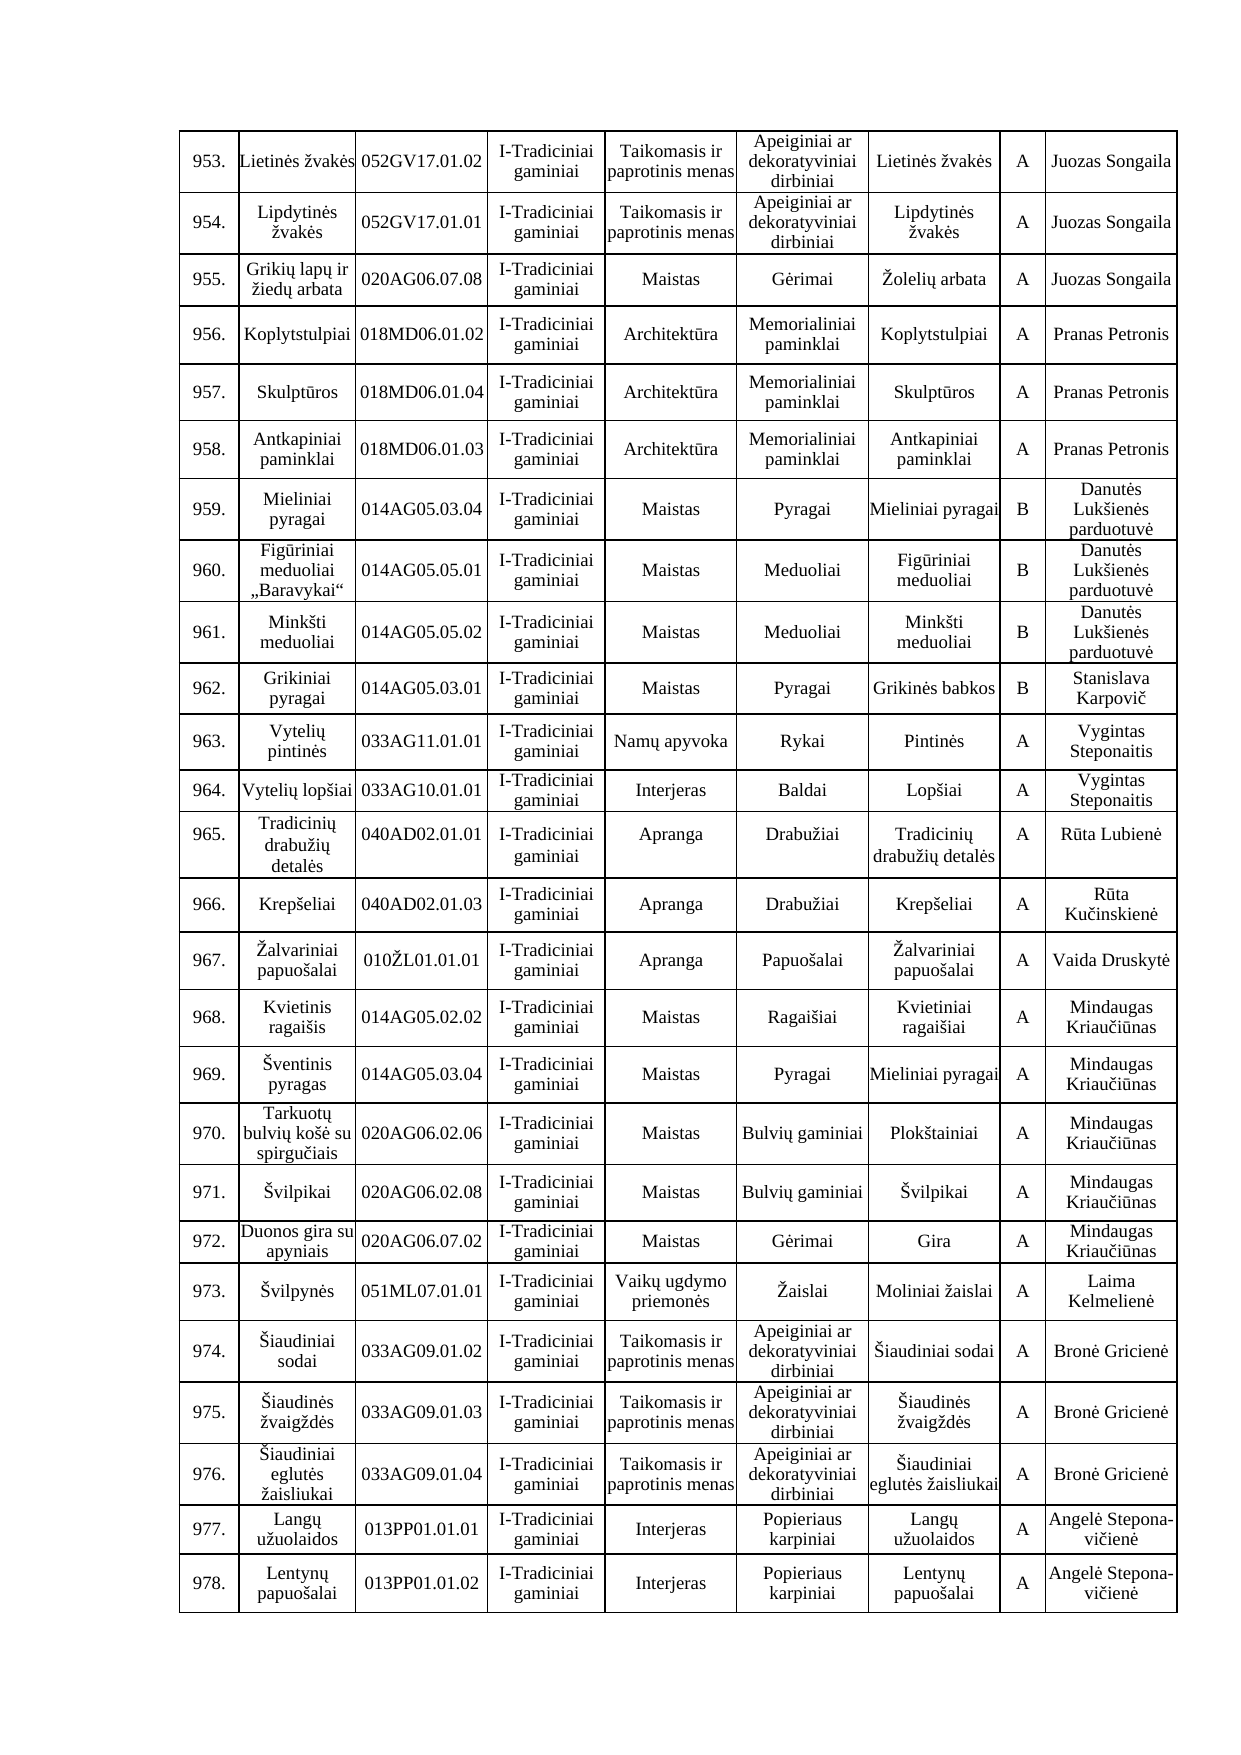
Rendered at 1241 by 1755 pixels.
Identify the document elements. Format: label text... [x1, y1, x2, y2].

table_cell [175, 1320, 179, 1381]
table_cell B [1001, 602, 1045, 662]
table_cell Interjeras [606, 771, 736, 811]
table_cell Kvietiniai ragaišiai [869, 990, 999, 1046]
table_cell [175, 1443, 179, 1504]
table_cell [1178, 877, 1182, 931]
table_cell B [1001, 541, 1045, 601]
table_cell 033AG09.01.03 [356, 1383, 487, 1443]
table_cell [1178, 989, 1182, 1046]
table_cell Mindaugas Kriaučiūnas [1046, 1047, 1176, 1102]
table_cell A [1001, 307, 1045, 363]
table_cell Juozas Songaila [1046, 255, 1176, 305]
table_cell Taikomasis ir paprotinis menas [606, 193, 736, 253]
table_cell Lipdytinės žvakės [869, 193, 999, 253]
table_cell 033AG11.01.01 [356, 715, 487, 769]
table_cell Šventinis pyragas [240, 1047, 355, 1102]
table_cell A [1001, 1383, 1045, 1443]
table_cell [175, 1164, 179, 1220]
table_cell Ragaišiai [737, 990, 868, 1046]
table_cell 010ŽL01.01.01 [356, 933, 487, 989]
table_cell Šiaudiniai eglutės žaisliukai [240, 1444, 355, 1504]
table_cell Popieriaus karpiniai [737, 1555, 868, 1612]
table_cell [175, 420, 179, 477]
table_cell [1178, 1320, 1182, 1381]
table_cell Žaislai [737, 1264, 868, 1319]
table_cell Architektūra [606, 307, 736, 363]
table_cell Koplytstulpiai [869, 307, 999, 363]
table_cell [175, 539, 179, 601]
table_cell Mindaugas Kriaučiūnas [1046, 1222, 1176, 1262]
table_cell [1178, 1443, 1182, 1504]
table_cell [175, 931, 179, 989]
table_cell [1178, 931, 1182, 989]
table_cell B [1001, 479, 1045, 539]
table_cell [175, 305, 179, 363]
table_cell [1178, 1046, 1182, 1102]
table_cell Taikomasis ir paprotinis menas [606, 1321, 736, 1381]
table_cell [175, 877, 179, 931]
table_cell Antkapiniai paminklai [240, 421, 355, 477]
table_cell 964. [180, 771, 238, 811]
table_cell Drabužiai [737, 879, 868, 931]
table_cell 018MD06.01.04 [356, 365, 487, 420]
table_cell 014AG05.05.02 [356, 602, 487, 662]
table_cell Rūta Kučinskienė [1046, 879, 1176, 931]
table_cell Apeiginiai ar dekoratyviniai dirbiniai [737, 1444, 868, 1504]
table_cell Skulptūros [240, 365, 355, 420]
table_cell 013PP01.01.01 [356, 1506, 487, 1553]
table_cell 962. [180, 664, 238, 713]
table_cell A [1001, 255, 1045, 305]
table_cell I-Tradiciniai gaminiai [488, 479, 604, 539]
table_cell [175, 363, 179, 420]
table_cell Apeiginiai ar dekoratyviniai dirbiniai [737, 193, 868, 253]
table_cell [175, 1046, 179, 1102]
table_cell Langų užuolaidos [869, 1506, 999, 1553]
table_cell [1178, 1164, 1182, 1220]
table_cell 014AG05.05.01 [356, 541, 487, 601]
table_cell Tradicinių drabužių detalės [869, 812, 999, 877]
table_cell I-Tradiciniai gaminiai [488, 421, 604, 477]
table_cell Tarkuotų bulvių košė su spirgučiais [240, 1104, 355, 1164]
table_cell Apeiginiai ar dekoratyviniai dirbiniai [737, 132, 868, 191]
table_cell I-Tradiciniai gaminiai [488, 1047, 604, 1102]
table_cell Meduoliai [737, 602, 868, 662]
table_cell Architektūra [606, 365, 736, 420]
table_cell 973. [180, 1264, 238, 1319]
table_cell 020AG06.07.08 [356, 255, 487, 305]
table_cell Pranas Petronis [1046, 307, 1176, 363]
table_cell Žolelių arbata [869, 255, 999, 305]
table_cell 970. [180, 1104, 238, 1164]
table_cell Švilpikai [240, 1165, 355, 1220]
table_cell I-Tradiciniai gaminiai [488, 541, 604, 601]
table_cell Koplytstulpiai [240, 307, 355, 363]
table_cell [1178, 1381, 1182, 1443]
table_cell A [1001, 879, 1045, 931]
table_cell Šiaudiniai sodai [240, 1321, 355, 1381]
table_cell 955. [180, 255, 238, 305]
table_cell Krepšeliai [240, 879, 355, 931]
table_cell Maistas [606, 990, 736, 1046]
table_cell 014AG05.03.04 [356, 479, 487, 539]
table_cell Taikomasis ir paprotinis menas [606, 1383, 736, 1443]
table_cell Gira [869, 1222, 999, 1262]
table_cell Drabužiai [737, 812, 868, 877]
table_cell Vygintas Steponaitis [1046, 771, 1176, 811]
table_cell Mindaugas Kriaučiūnas [1046, 1104, 1176, 1164]
table_cell I-Tradiciniai gaminiai [488, 1444, 604, 1504]
table_cell I-Tradiciniai gaminiai [488, 1555, 604, 1612]
table_cell 958. [180, 421, 238, 477]
table_cell I-Tradiciniai gaminiai [488, 193, 604, 253]
table_cell Lentynų papuošalai [869, 1555, 999, 1612]
table_cell Vaida Druskytė [1046, 933, 1176, 989]
table_cell Juozas Songaila [1046, 132, 1176, 191]
table_cell 954. [180, 193, 238, 253]
table_cell I-Tradiciniai gaminiai [488, 771, 604, 811]
table_cell Antkapiniai paminklai [869, 421, 999, 477]
table_cell [175, 253, 179, 305]
table_cell [1178, 478, 1182, 539]
table_cell 953. [180, 132, 238, 191]
table_cell B [1001, 664, 1045, 713]
table_cell Mieliniai pyragai [240, 479, 355, 539]
table_cell Vytelių lopšiai [240, 771, 355, 811]
table_cell [1178, 420, 1182, 477]
table_cell Bronė Gricienė [1046, 1321, 1176, 1381]
table_cell [175, 1553, 179, 1612]
table_cell Figūriniai meduoliai [869, 541, 999, 601]
table_cell [1178, 1553, 1182, 1612]
table_cell 966. [180, 879, 238, 931]
table_cell Lentynų papuošalai [240, 1555, 355, 1612]
table_cell 018MD06.01.02 [356, 307, 487, 363]
table_cell [1178, 769, 1182, 811]
table_cell Bulvių gaminiai [737, 1104, 868, 1164]
table_cell I-Tradiciniai gaminiai [488, 715, 604, 769]
table_cell [175, 1381, 179, 1443]
table_cell Skulptūros [869, 365, 999, 420]
table_cell Apranga [606, 933, 736, 989]
table_cell 014AG05.03.04 [356, 1047, 487, 1102]
table_cell Mieliniai pyragai [869, 479, 999, 539]
table_cell 972. [180, 1222, 238, 1262]
table_cell Maistas [606, 1104, 736, 1164]
table_cell 020AG06.02.06 [356, 1104, 487, 1164]
table_cell Šiaudinės žvaigždės [240, 1383, 355, 1443]
table_cell 052GV17.01.01 [356, 193, 487, 253]
table_cell A [1001, 771, 1045, 811]
table_cell Figūriniai meduoliai „Baravykai“ [240, 541, 355, 601]
table_cell A [1001, 1104, 1045, 1164]
table_cell Tradicinių drabužių detalės [240, 812, 355, 877]
table_cell Laima Kelmelienė [1046, 1264, 1176, 1319]
table_cell Grikių lapų ir žiedų arbata [240, 255, 355, 305]
table_cell Interjeras [606, 1555, 736, 1612]
table_cell Memorialiniai paminklai [737, 421, 868, 477]
table_cell I-Tradiciniai gaminiai [488, 1506, 604, 1553]
table_cell [175, 1220, 179, 1262]
table_cell Memorialiniai paminklai [737, 307, 868, 363]
table_cell 051ML07.01.01 [356, 1264, 487, 1319]
table_cell 033AG09.01.02 [356, 1321, 487, 1381]
table_cell I-Tradiciniai gaminiai [488, 1165, 604, 1220]
table_cell A [1001, 1264, 1045, 1319]
table_cell 957. [180, 365, 238, 420]
table_cell [175, 713, 179, 769]
table_cell I-Tradiciniai gaminiai [488, 1222, 604, 1262]
table_cell Mindaugas Kriaučiūnas [1046, 1165, 1176, 1220]
table_cell Maistas [606, 1165, 736, 1220]
table_cell [175, 1504, 179, 1553]
table_cell Moliniai žaislai [869, 1264, 999, 1319]
table_cell Duonos gira su apyniais [240, 1222, 355, 1262]
table_cell 977. [180, 1506, 238, 1553]
table_cell Langų užuolaidos [240, 1506, 355, 1553]
table_cell Angelė Stepona- vičienė [1046, 1506, 1176, 1553]
table_cell Taikomasis ir paprotinis menas [606, 132, 736, 191]
table_cell A [1001, 1047, 1045, 1102]
table_cell 052GV17.01.02 [356, 132, 487, 191]
table_cell [1178, 1220, 1182, 1262]
table_cell 976. [180, 1444, 238, 1504]
table_cell Rykai [737, 715, 868, 769]
table_cell Pranas Petronis [1046, 421, 1176, 477]
table_cell I-Tradiciniai gaminiai [488, 1104, 604, 1164]
table_cell 040AD02.01.03 [356, 879, 487, 931]
table_cell [175, 662, 179, 713]
table_cell [1178, 713, 1182, 769]
table_cell A [1001, 132, 1045, 191]
table_cell [1178, 191, 1182, 253]
table_cell Lietinės žvakės [869, 132, 999, 191]
table_cell Grikinės babkos [869, 664, 999, 713]
table_cell A [1001, 1444, 1045, 1504]
table_cell Lopšiai [869, 771, 999, 811]
table_cell Apeiginiai ar dekoratyviniai dirbiniai [737, 1383, 868, 1443]
table_cell [175, 811, 179, 877]
table_cell A [1001, 1506, 1045, 1553]
table_cell [1178, 253, 1182, 305]
table_cell 956. [180, 307, 238, 363]
table_cell I-Tradiciniai gaminiai [488, 307, 604, 363]
table_cell Kvietinis ragaišis [240, 990, 355, 1046]
table_cell [175, 191, 179, 253]
table_cell A [1001, 421, 1045, 477]
table_cell Švilpynės [240, 1264, 355, 1319]
table_cell Pyragai [737, 479, 868, 539]
table_cell Vytelių pintinės [240, 715, 355, 769]
table_cell Bronė Gricienė [1046, 1444, 1176, 1504]
table_cell A [1001, 193, 1045, 253]
table_cell Popieriaus karpiniai [737, 1506, 868, 1553]
table_cell [1178, 305, 1182, 363]
table_cell Rūta Lubienė [1046, 812, 1176, 877]
table_cell Šiaudinės žvaigždės [869, 1383, 999, 1443]
table_cell [1178, 601, 1182, 662]
table_cell 033AG10.01.01 [356, 771, 487, 811]
table_cell A [1001, 1165, 1045, 1220]
table_cell 013PP01.01.02 [356, 1555, 487, 1612]
table_cell Žalvariniai papuošalai [869, 933, 999, 989]
table_cell [175, 1102, 179, 1164]
table_cell Grikiniai pyragai [240, 664, 355, 713]
table_cell Interjeras [606, 1506, 736, 1553]
table_cell 014AG05.03.01 [356, 664, 487, 713]
table_cell Bulvių gaminiai [737, 1165, 868, 1220]
table_cell 965. [180, 812, 238, 877]
table_cell Danutės Lukšienės parduotuvė [1046, 479, 1176, 539]
table_cell 968. [180, 990, 238, 1046]
table_cell Mindaugas Kriaučiūnas [1046, 990, 1176, 1046]
table_cell A [1001, 1222, 1045, 1262]
table_cell Danutės Lukšienės parduotuvė [1046, 541, 1176, 601]
table_cell I-Tradiciniai gaminiai [488, 255, 604, 305]
table_cell [1178, 1262, 1182, 1319]
table_cell [175, 1262, 179, 1319]
table_cell Taikomasis ir paprotinis menas [606, 1444, 736, 1504]
table_cell [1178, 811, 1182, 877]
table_cell Juozas Songaila [1046, 193, 1176, 253]
table_cell 971. [180, 1165, 238, 1220]
table_cell I-Tradiciniai gaminiai [488, 1264, 604, 1319]
table_cell Švilpikai [869, 1165, 999, 1220]
table_cell A [1001, 715, 1045, 769]
table_cell Lipdytinės žvakės [240, 193, 355, 253]
table_cell [1178, 1102, 1182, 1164]
table_cell Angelė Stepona- vičienė [1046, 1555, 1176, 1612]
table_cell Apranga [606, 812, 736, 877]
table_cell [175, 478, 179, 539]
table_cell 974. [180, 1321, 238, 1381]
table_cell Maistas [606, 541, 736, 601]
table_cell 961. [180, 602, 238, 662]
table_cell Pranas Petronis [1046, 365, 1176, 420]
table_cell Mieliniai pyragai [869, 1047, 999, 1102]
table_cell [175, 601, 179, 662]
table_cell [1178, 1504, 1182, 1553]
table_cell Maistas [606, 602, 736, 662]
table_cell Pintinės [869, 715, 999, 769]
table_cell [1178, 662, 1182, 713]
table_cell Šiaudiniai sodai [869, 1321, 999, 1381]
table_cell I-Tradiciniai gaminiai [488, 132, 604, 191]
table_cell 020AG06.07.02 [356, 1222, 487, 1262]
table_cell Maistas [606, 664, 736, 713]
table_cell Žalvariniai papuošalai [240, 933, 355, 989]
table_cell Minkšti meduoliai [869, 602, 999, 662]
table_cell Vygintas Steponaitis [1046, 715, 1176, 769]
table_cell Plokštainiai [869, 1104, 999, 1164]
table_cell Apeiginiai ar dekoratyviniai dirbiniai [737, 1321, 868, 1381]
table_cell [175, 769, 179, 811]
table_cell 018MD06.01.03 [356, 421, 487, 477]
table_cell A [1001, 365, 1045, 420]
table_cell Maistas [606, 1222, 736, 1262]
table_cell Baldai [737, 771, 868, 811]
table_cell [175, 130, 179, 191]
table_cell A [1001, 812, 1045, 877]
table_cell Lietinės žvakės [240, 132, 355, 191]
table_cell Memorialiniai paminklai [737, 365, 868, 420]
table_cell I-Tradiciniai gaminiai [488, 664, 604, 713]
table_cell Bronė Gricienė [1046, 1383, 1176, 1443]
table_cell [175, 989, 179, 1046]
table_cell Pyragai [737, 1047, 868, 1102]
table_cell Vaikų ugdymo priemonės [606, 1264, 736, 1319]
table_cell Maistas [606, 1047, 736, 1102]
table_cell I-Tradiciniai gaminiai [488, 879, 604, 931]
table_cell Namų apyvoka [606, 715, 736, 769]
table_cell 020AG06.02.08 [356, 1165, 487, 1220]
table_cell 033AG09.01.04 [356, 1444, 487, 1504]
table_cell 969. [180, 1047, 238, 1102]
table_cell [1178, 539, 1182, 601]
table_cell I-Tradiciniai gaminiai [488, 1383, 604, 1443]
table_cell Architektūra [606, 421, 736, 477]
table_cell Gėrimai [737, 1222, 868, 1262]
table_cell I-Tradiciniai gaminiai [488, 1321, 604, 1381]
table_cell 975. [180, 1383, 238, 1443]
table_cell Meduoliai [737, 541, 868, 601]
table_cell [1178, 363, 1182, 420]
table_cell 960. [180, 541, 238, 601]
table_cell I-Tradiciniai gaminiai [488, 812, 604, 877]
table_cell 014AG05.02.02 [356, 990, 487, 1046]
table_cell [1178, 130, 1182, 191]
table_cell A [1001, 933, 1045, 989]
table_cell I-Tradiciniai gaminiai [488, 933, 604, 989]
table_cell 978. [180, 1555, 238, 1612]
table_cell I-Tradiciniai gaminiai [488, 990, 604, 1046]
table_cell 959. [180, 479, 238, 539]
table_cell Pyragai [737, 664, 868, 713]
table_cell A [1001, 1555, 1045, 1612]
table_cell Minkšti meduoliai [240, 602, 355, 662]
table_cell Krepšeliai [869, 879, 999, 931]
table_cell I-Tradiciniai gaminiai [488, 602, 604, 662]
table_cell A [1001, 1321, 1045, 1381]
table_cell Maistas [606, 255, 736, 305]
table_cell 040AD02.01.01 [356, 812, 487, 877]
table_cell I-Tradiciniai gaminiai [488, 365, 604, 420]
table_cell 967. [180, 933, 238, 989]
table_cell Stanislava Karpovič [1046, 664, 1176, 713]
table_cell Apranga [606, 879, 736, 931]
table_cell Gėrimai [737, 255, 868, 305]
table_cell A [1001, 990, 1045, 1046]
table_cell Maistas [606, 479, 736, 539]
table_cell Šiaudiniai eglutės žaisliukai [869, 1444, 999, 1504]
table_cell 963. [180, 715, 238, 769]
table_cell Danutės Lukšienės parduotuvė [1046, 602, 1176, 662]
table_cell Papuošalai [737, 933, 868, 989]
